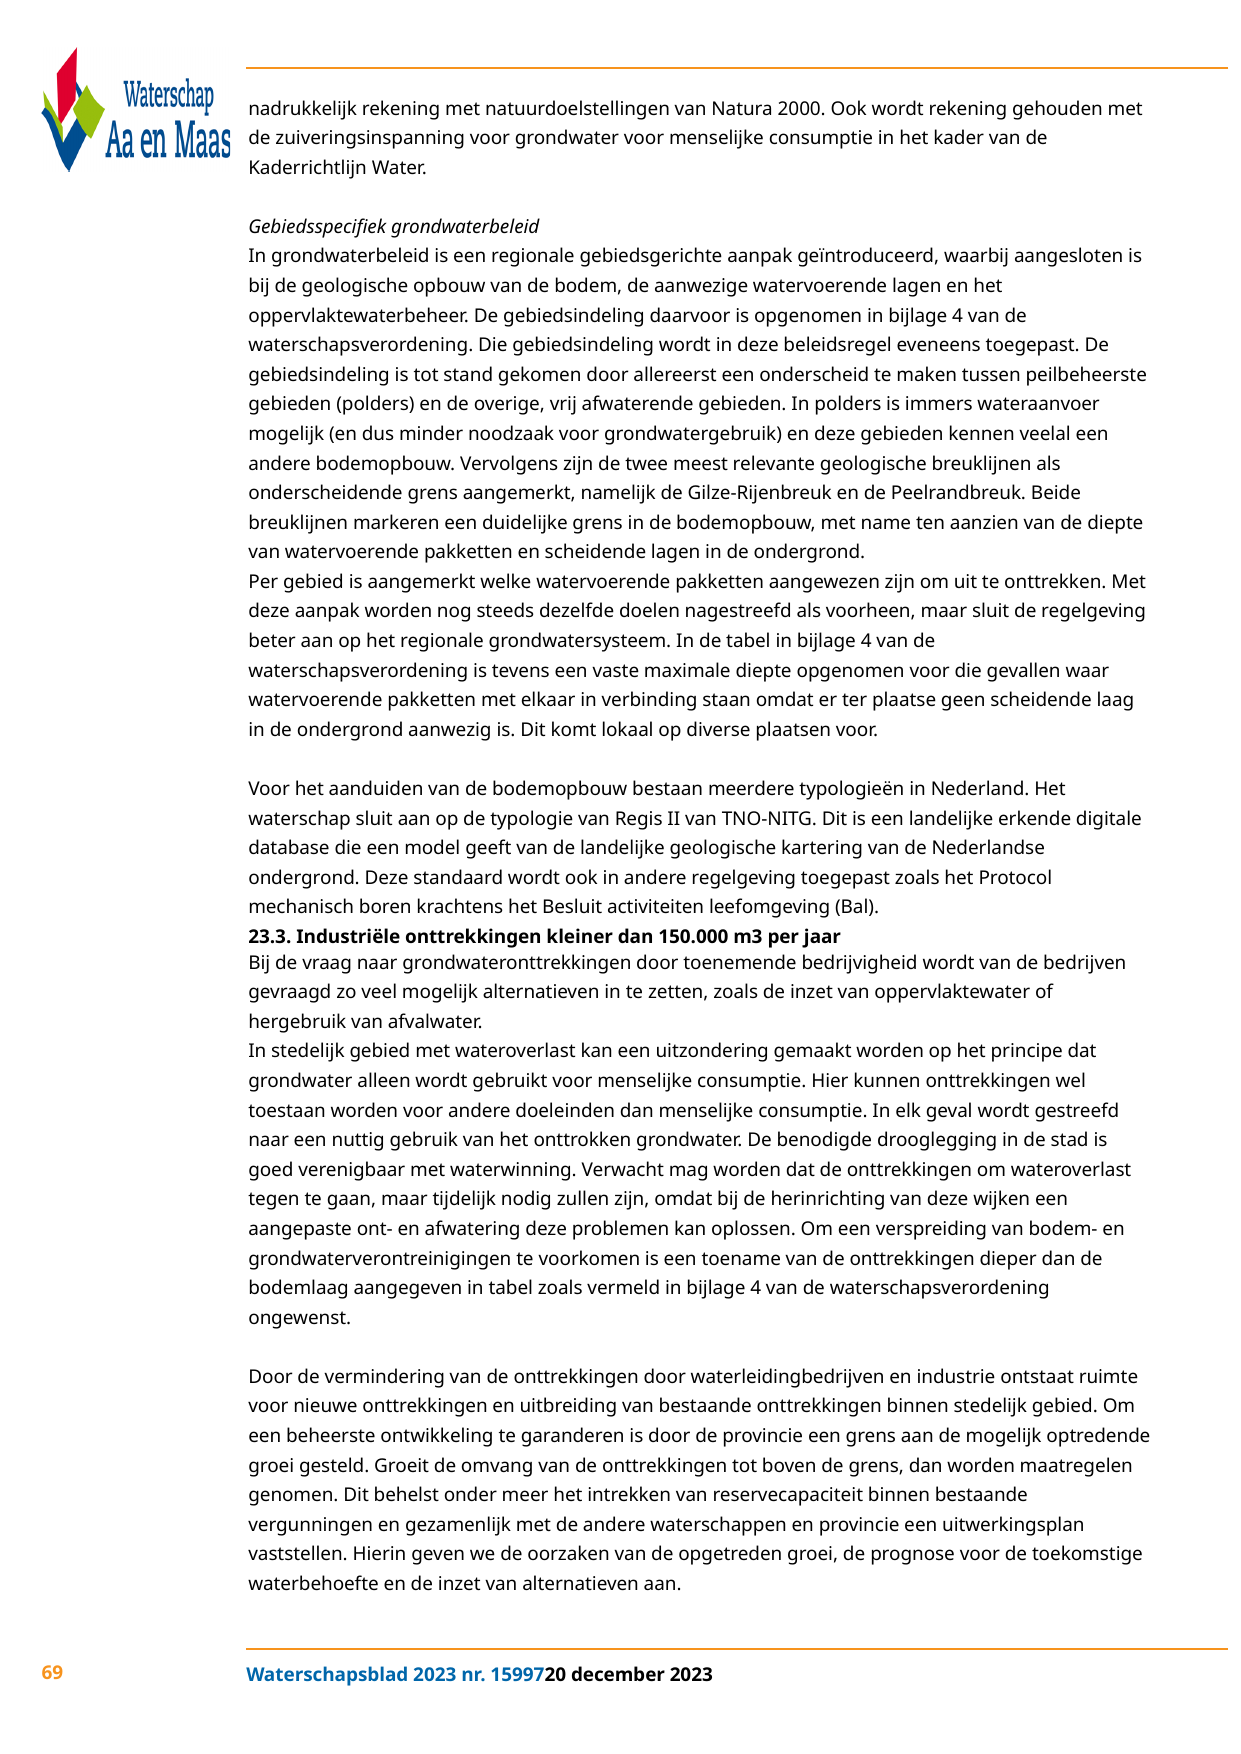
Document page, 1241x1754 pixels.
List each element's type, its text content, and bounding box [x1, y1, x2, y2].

picture [41, 47, 231, 172]
text Gebiedsspecifiek grondwaterbeleid [248, 213, 1152, 239]
text Bij de vraag naar grondwateronttrekkingen door toenemende bedrijvigheid wordt van de bedrijven gevraagd zo veel mogelijk alternatieven in te zetten, zoals de inzet van oppervlaktewater of hergebruik van afvalwater. [248, 949, 1152, 1034]
text nadrukkelijk rekening met natuurdoelstellingen van Natura 2000. Ook wordt rekening gehouden met de zuiveringsinspanning voor grondwater voor menselijke consumptie in het kader van de Kaderrichtlijn Water. [248, 95, 1152, 180]
text Voor het aanduiden van de bodemopbouw bestaan meerdere typologieën in Nederland. Het waterschap sluit aan op de typologie van Regis II van TNO-NITG. Dit is een landelijke erkende digitale database die een model geeft van de landelijke geologische kartering van de Nederlandse ondergrond. Deze standaard wordt ook in andere regelgeving toegepast zoals het Protocol mechanisch boren krachtens het Besluit activiteiten leefomgeving (Bal). [248, 775, 1152, 919]
text Per gebied is aangemerkt welke watervoerende pakketten aangewezen zijn om uit te onttrekken. Met deze aanpak worden nog steeds dezelfde doelen nagestreefd als voorheen, maar sluit de regelgeving beter aan op het regionale grondwatersysteem. In de tabel in bijlage 4 van de waterschapsverordening is tevens een vaste maximale diepte opgenomen voor die gevallen waar watervoerende pakketten met elkaar in verbinding staan omdat er ter plaatse geen scheidende laag in de ondergrond aanwezig is. Dit komt lokaal op diverse plaatsen voor. [248, 568, 1152, 742]
text 23.3. Industriële onttrekkingen kleiner dan 150.000 m3 per jaar [248, 923, 1152, 949]
text In grondwaterbeleid is een regionale gebiedsgerichte aanpak geïntroduceerd, waarbij aangesloten is bij de geologische opbouw van de bodem, de aanwezige watervoerende lagen en het oppervlaktewaterbeheer. De gebiedsindeling daarvoor is opgenomen in bijlage 4 van de waterschapsverordening. Die gebiedsindeling wordt in deze beleidsregel eveneens toegepast. De gebiedsindeling is tot stand gekomen door allereerst een onderscheid te maken tussen peilbeheerste gebieden (polders) en de overige, vrij afwaterende gebieden. In polders is immers wateraanvoer mogelijk (en dus minder noodzaak voor grondwatergebruik) en deze gebieden kennen veelal een andere bodemopbouw. Vervolgens zijn de twee meest relevante geologische breuklijnen als onderscheidende grens aangemerkt, namelijk de Gilze-Rijenbreuk en de Peelrandbreuk. Beide breuklijnen markeren een duidelijke grens in de bodemopbouw, met name ten aanzien van de diepte van watervoerende pakketten en scheidende lagen in de ondergrond. [248, 243, 1152, 564]
text Door de vermindering van de onttrekkingen door waterleidingbedrijven en industrie ontstaat ruimte voor nieuwe onttrekkingen en uitbreiding van bestaande onttrekkingen binnen stedelijk gebied. Om een beheerste ontwikkeling te garanderen is door de provincie een grens aan de mogelijk optredende groei gesteld. Groeit de omvang van de onttrekkingen tot boven de grens, dan worden maatregelen genomen. Dit behelst onder meer het intrekken van reservecapaciteit binnen bestaande vergunningen en gezamenlijk met de andere waterschappen en provincie een uitwerkingsplan vaststellen. Hierin geven we de oorzaken van de opgetreden groei, de prognose voor de toekomstige waterbehoefte en de inzet van alternatieven aan. [248, 1363, 1152, 1596]
text In stedelijk gebied met wateroverlast kan een uitzondering gemaakt worden op het principe dat grondwater alleen wordt gebruikt voor menselijke consumptie. Hier kunnen onttrekkingen wel toestaan worden voor andere doeleinden dan menselijke consumptie. In elk geval wordt gestreefd naar een nuttig gebruik van het onttrokken grondwater. De benodigde drooglegging in de stad is goed verenigbaar met waterwinning. Verwacht mag worden dat de onttrekkingen om wateroverlast tegen te gaan, maar tijdelijk nodig zullen zijn, omdat bij de herinrichting van deze wijken een aangepaste ont- en afwatering deze problemen kan oplossen. Om een verspreiding van bodem- en grondwaterverontreinigingen te voorkomen is een toename van de onttrekkingen dieper dan de bodemlaag aangegeven in tabel zoals vermeld in bijlage 4 van de waterschapsverordening ongewenst. [248, 1038, 1152, 1329]
